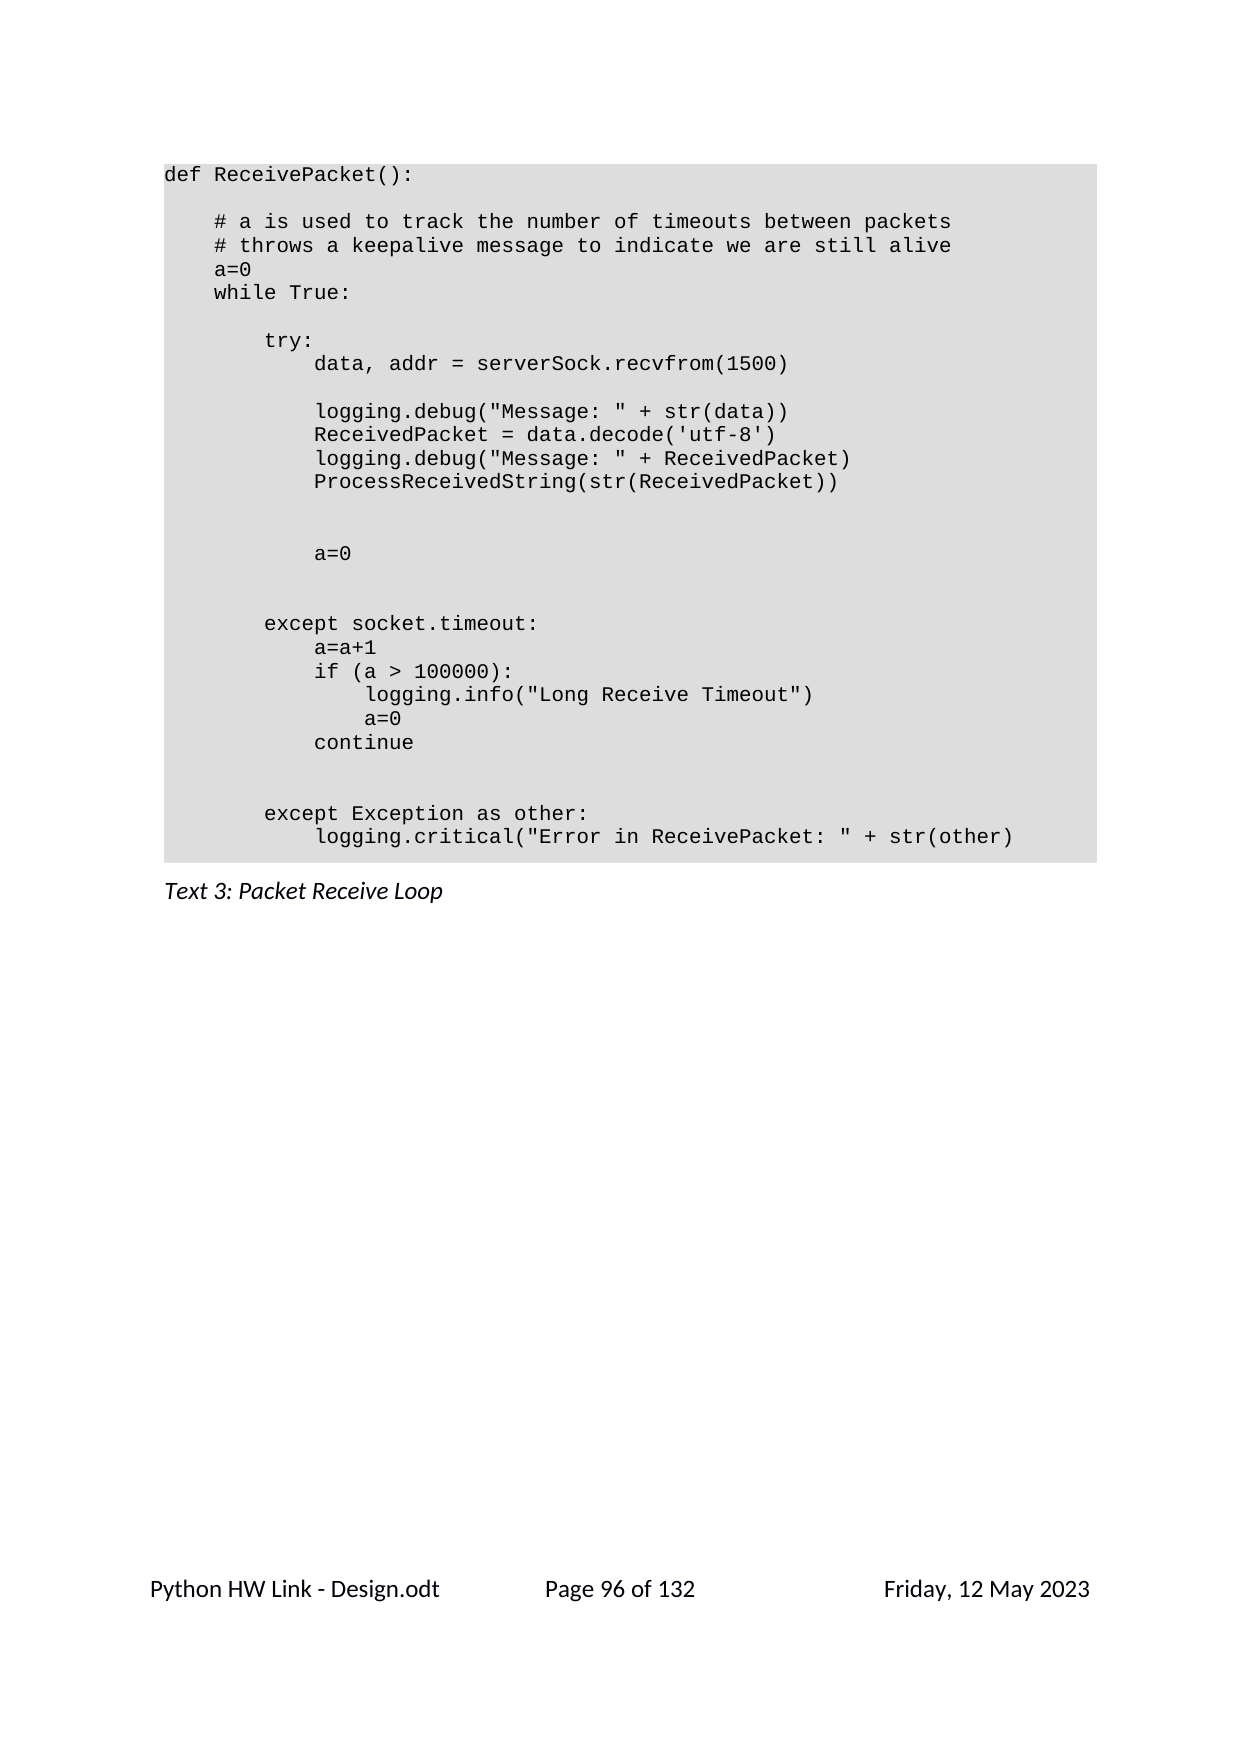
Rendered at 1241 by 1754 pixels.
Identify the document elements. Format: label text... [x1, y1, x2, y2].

text Text 3: Packet Receive Loop [164, 863, 1097, 906]
